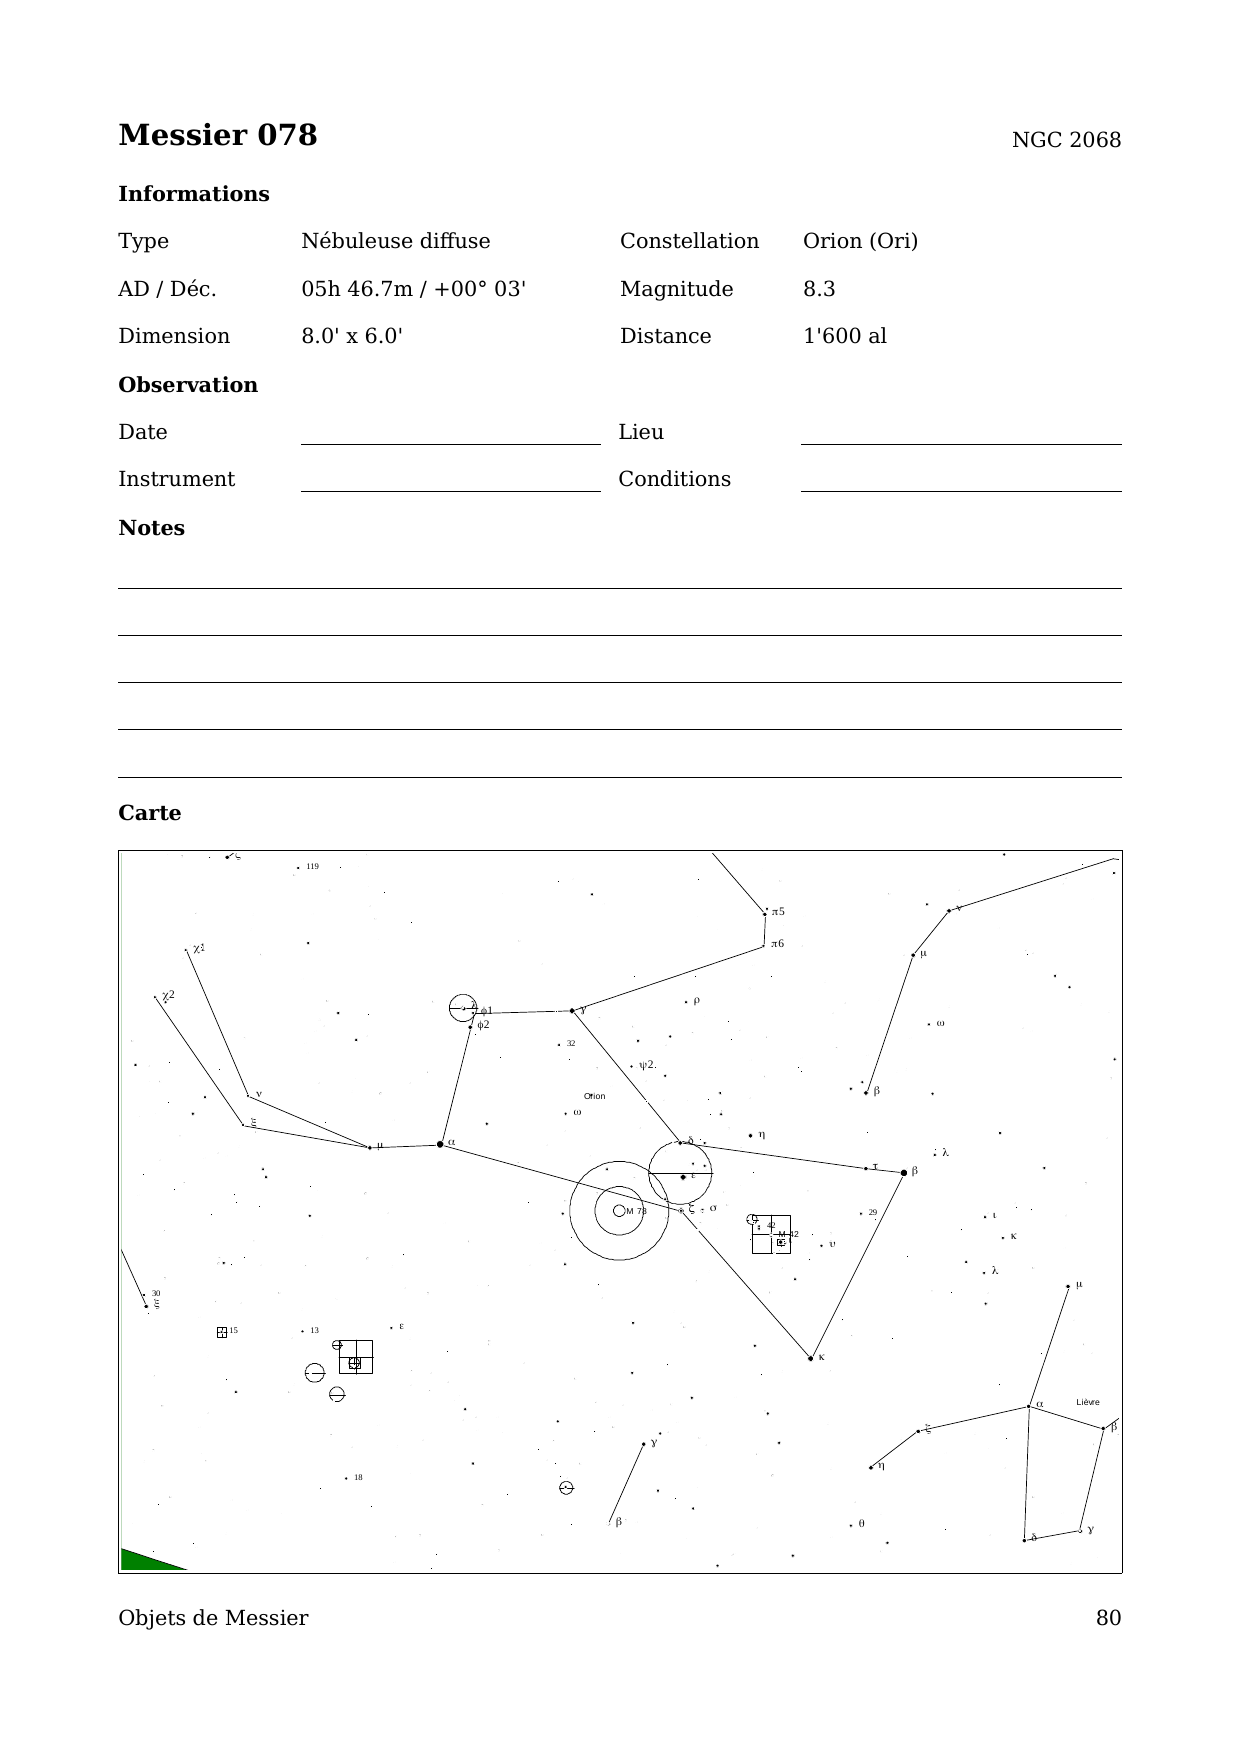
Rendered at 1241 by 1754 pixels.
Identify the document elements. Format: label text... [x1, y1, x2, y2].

text Informations [118, 182, 1122, 206]
table_header [119, 851, 1122, 1573]
table_cell Conditions [618, 444, 801, 492]
table_cell [118, 683, 1122, 729]
table_header Nébuleuse diffuse [301, 206, 620, 254]
text Notes [118, 516, 1122, 540]
table_cell 1'600 al [803, 301, 1122, 348]
table_header [118, 540, 1122, 588]
table_cell [118, 589, 1122, 635]
table_header [801, 397, 1122, 444]
table_cell [301, 445, 601, 491]
table_cell Distance [620, 301, 803, 348]
table_cell Instrument [118, 444, 301, 492]
table_cell 8.3 [803, 254, 1122, 301]
text Carte [118, 801, 1122, 826]
table_header Type [118, 206, 301, 254]
text Observation [118, 372, 1122, 397]
table_header Messier 078 [118, 118, 620, 153]
table_cell Dimension [118, 301, 301, 348]
table_cell Magnitude [620, 254, 803, 301]
table_cell 05h 46.7m / +00° 03' [301, 254, 620, 301]
table_header [301, 397, 601, 444]
table_cell 8.0' x 6.0' [301, 301, 620, 348]
table_header NGC 2068 [620, 118, 1122, 153]
table_header [601, 397, 618, 444]
table_cell [801, 445, 1122, 491]
table_cell AD / Déc. [118, 254, 301, 301]
table_header Orion (Ori) [803, 206, 1122, 254]
table_header Date [118, 397, 301, 444]
table_header Lieu [618, 397, 801, 444]
table_cell [118, 730, 1122, 777]
table_cell [118, 636, 1122, 682]
table_cell [601, 444, 618, 492]
table_header Constellation [620, 206, 803, 254]
